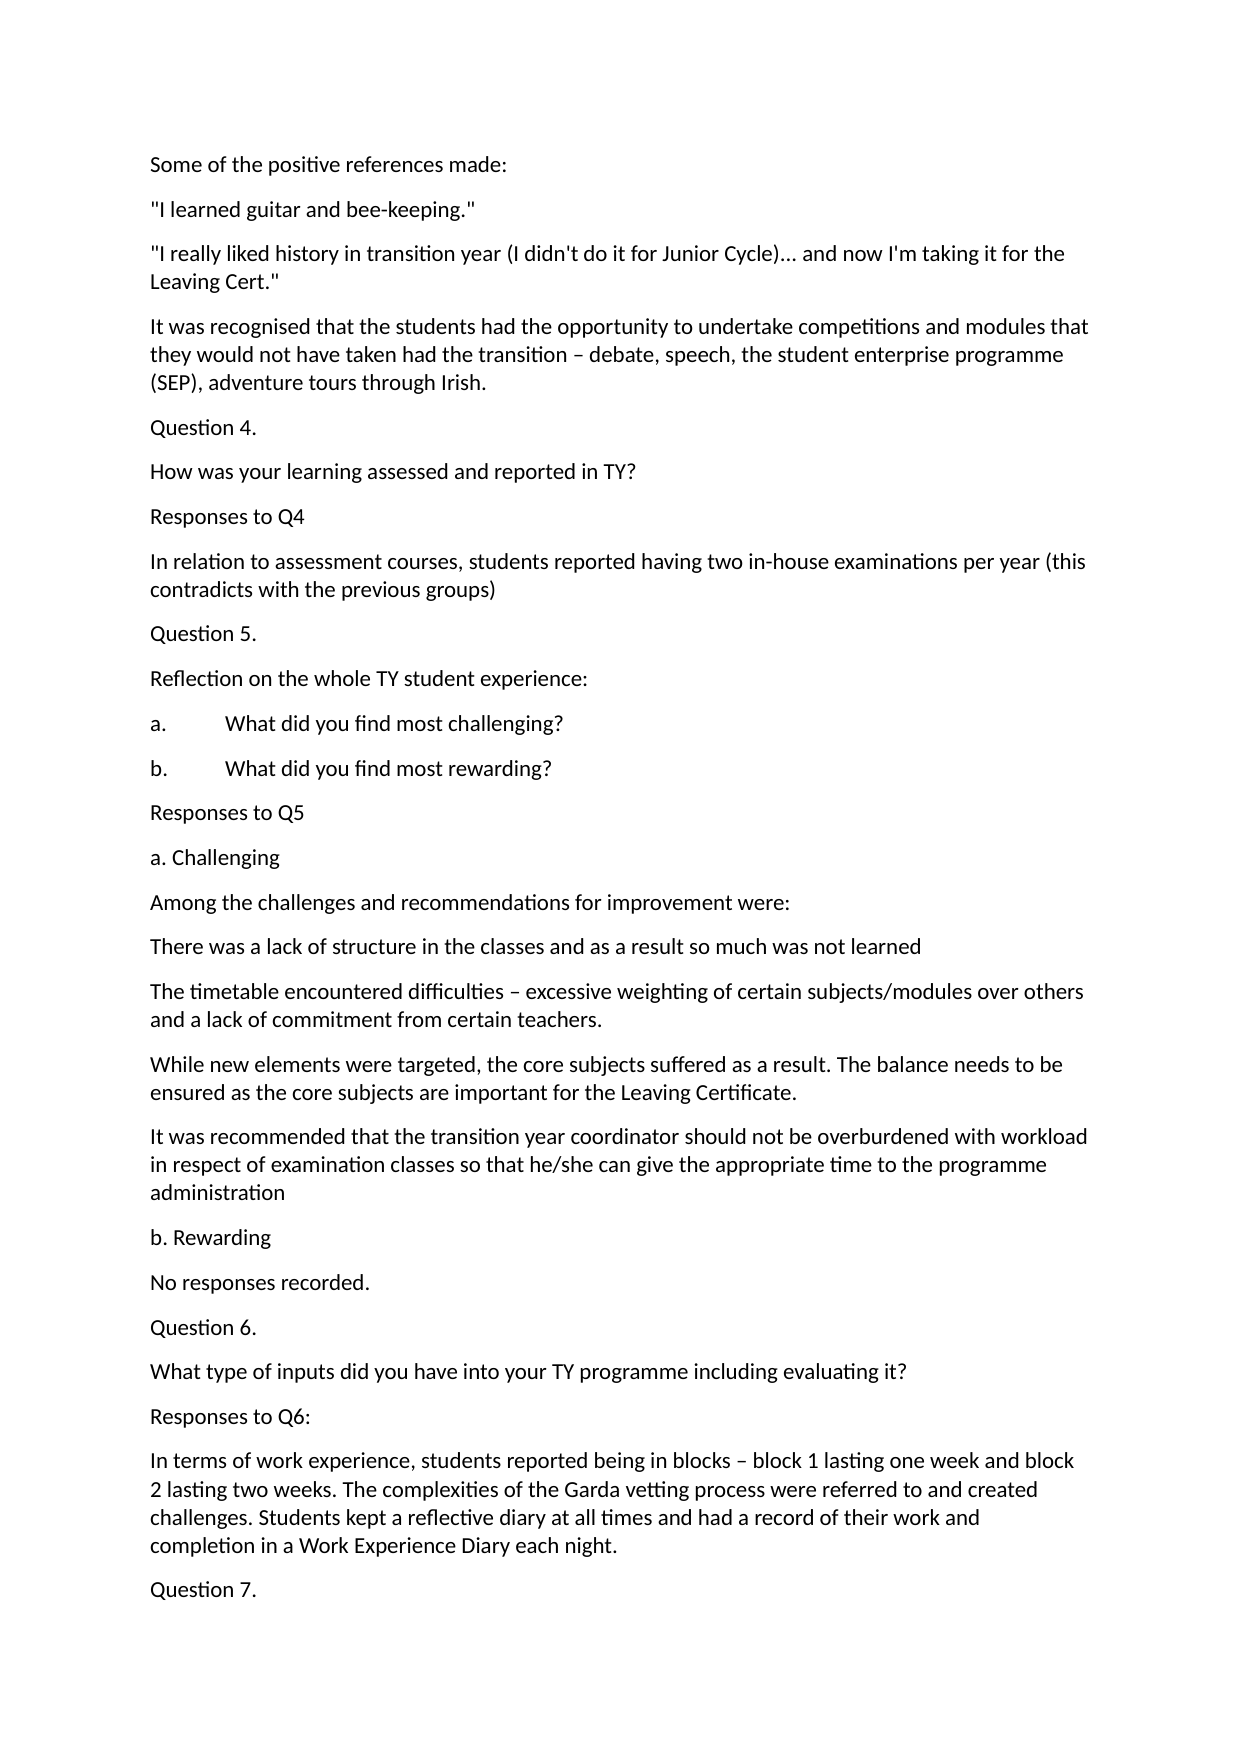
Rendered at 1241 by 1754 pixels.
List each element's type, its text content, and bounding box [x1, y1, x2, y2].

text Question 4. [150, 413, 1090, 441]
text It was recommended that the transition year coordinator should not be overburdened with workload in respect of examination classes so that he/she can give the appropriate time to the programme administration [150, 1122, 1090, 1207]
text Responses to Q4 [150, 502, 1090, 530]
text Responses to Q6: [150, 1402, 1090, 1430]
text a. What did you find most challenging? [150, 709, 1090, 737]
text What type of inputs did you have into your TY programme including evaluating it? [150, 1357, 1090, 1385]
text Some of the positive references made: [150, 150, 1090, 178]
text Reflection on the whole TY student experience: [150, 664, 1090, 692]
text In relation to assessment courses, students reported having two in-house examinations per year (this contradicts with the previous groups) [150, 547, 1090, 603]
text The timetable encountered difficulties – excessive weighting of certain subjects/modules over others and a lack of commitment from certain teachers. [150, 977, 1090, 1033]
text "I learned guitar and bee-keeping." [150, 195, 1090, 223]
text There was a lack of structure in the classes and as a result so much was not learned [150, 932, 1090, 960]
text Responses to Q5 [150, 798, 1090, 826]
text b. What did you find most rewarding? [150, 754, 1090, 782]
text No responses recorded. [150, 1268, 1090, 1296]
text In terms of work experience, students reported being in blocks – block 1 lasting one week and block 2 lasting two weeks. The complexities of the Garda vetting process were referred to and created challenges. Students kept a reflective diary at all times and had a record of their work and completion in a Work Experience Diary each night. [150, 1447, 1090, 1559]
text While new elements were targeted, the core subjects suffered as a result. The balance needs to be ensured as the core subjects are important for the Leaving Certificate. [150, 1050, 1090, 1106]
text How was your learning assessed and reported in TY? [150, 457, 1090, 486]
text Among the challenges and recommendations for improvement were: [150, 888, 1090, 916]
text b. Rewarding [150, 1223, 1090, 1251]
text Question 6. [150, 1313, 1090, 1341]
text a. Challenging [150, 843, 1090, 871]
text Question 7. [150, 1575, 1090, 1603]
text Question 5. [150, 619, 1090, 648]
text "I really liked history in transition year (I didn't do it for Junior Cycle)... and now I'm taking it for the Leaving Cert." [150, 239, 1090, 295]
text It was recognised that the students had the opportunity to undertake competitions and modules that they would not have taken had the transition – debate, speech, the student enterprise programme (SEP), adventure tours through Irish. [150, 312, 1090, 396]
